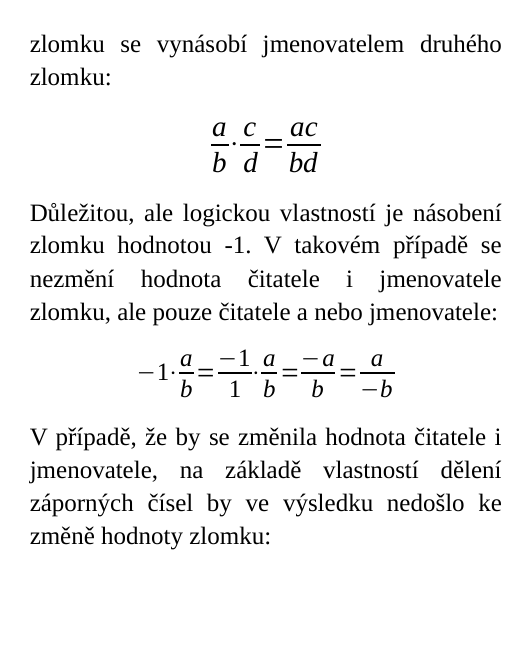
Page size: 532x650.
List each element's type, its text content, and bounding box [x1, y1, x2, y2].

text zlomku se vynásobí jmenovatelem druhého zlomku: [29, 29, 502, 91]
text V případě, že by se změnila hodnota čitatele i jmenovatele, na základě vlastností dělení záporných čísel by ve výsledku nedošlo ke změně hodnoty zlomku: [29, 422, 502, 550]
text Důležitou, ale logickou vlastností je násobení zlomku hodnotou -1. V takovém případě se nezmění hodnota čitatele i jmenovatele zlomku, ale pouze čitatele a nebo jmenovatele: [29, 198, 502, 325]
